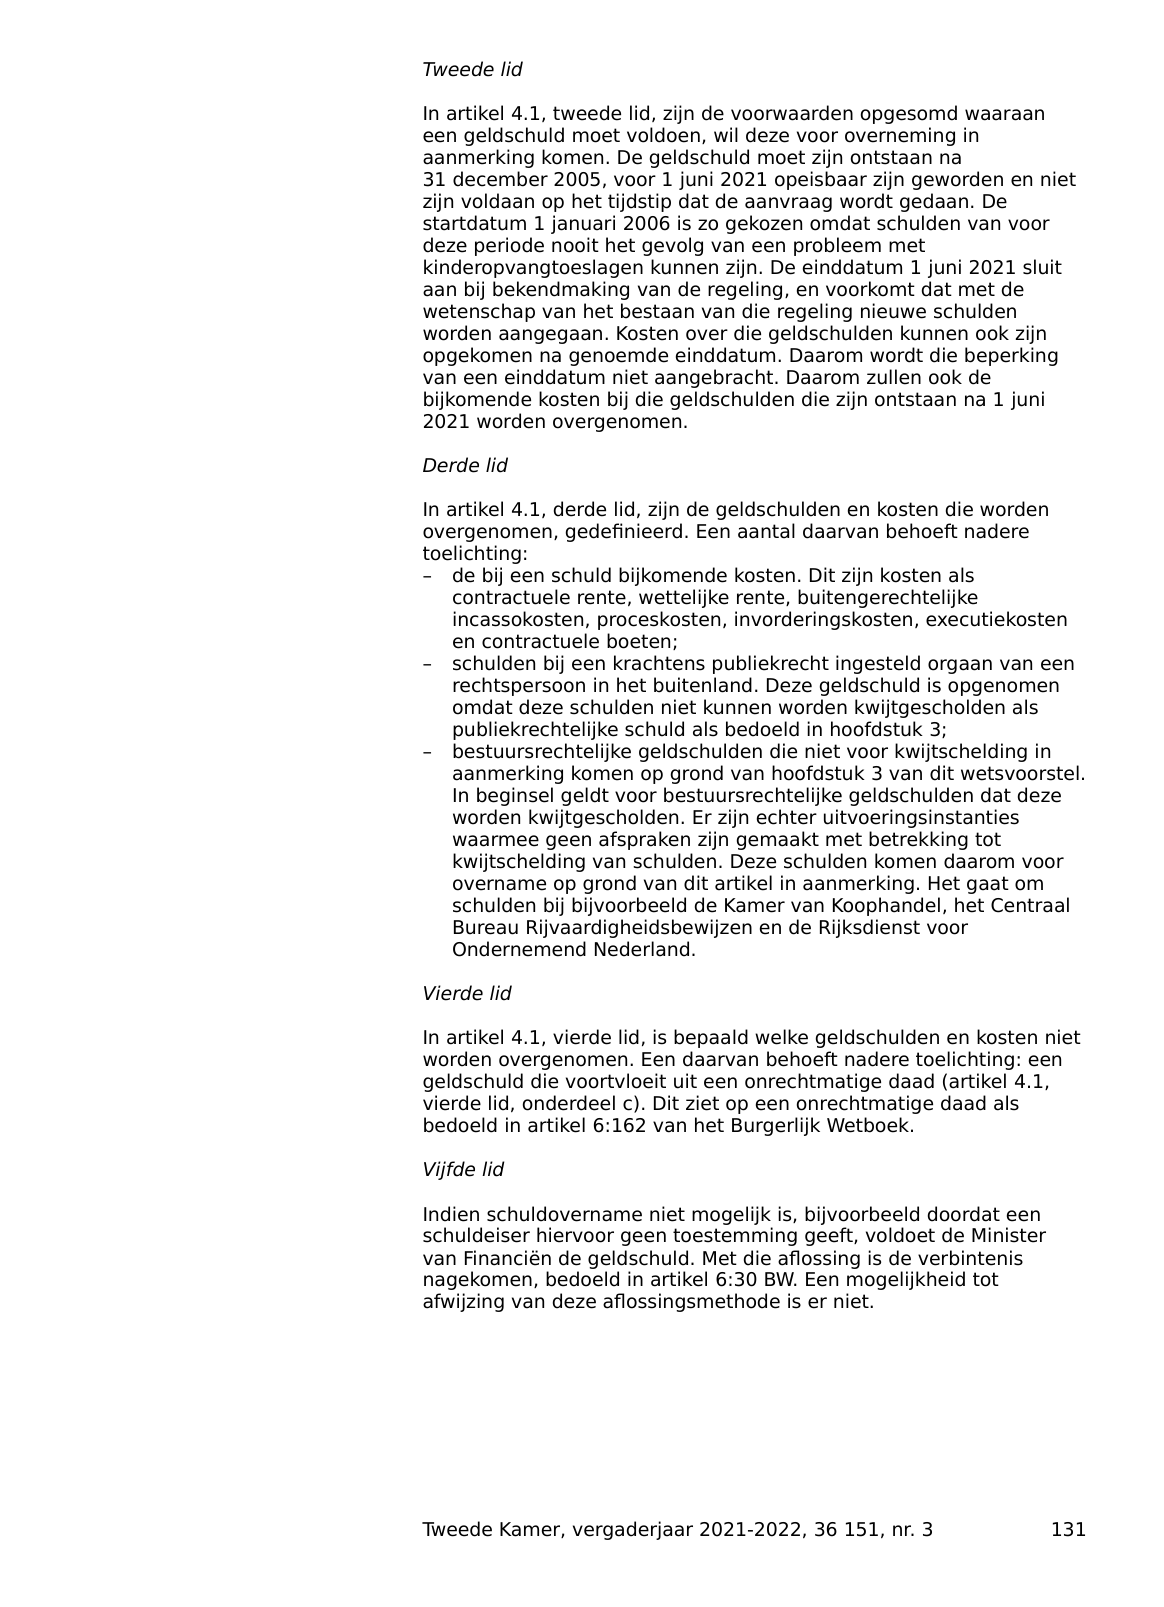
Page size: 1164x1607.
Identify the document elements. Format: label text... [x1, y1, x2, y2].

subtitle Vijfde lid [422, 1159, 1087, 1181]
text In artikel 4.1, vierde lid, is bepaald welke geldschulden en kosten niet worden overgenomen. Een daarvan behoeft nadere toelichting: een geldschuld die voortvloeit uit een onrechtmatige daad (artikel 4.1, vierde lid, onderdeel c). Dit ziet op een onrechtmatige daad als bedoeld in artikel 6:162 van het Burgerlijk Wetboek. [422, 1027, 1087, 1137]
subtitle Vierde lid [422, 983, 1087, 1005]
text Indien schuldovername niet mogelijk is, bijvoorbeeld doordat een schuldeiser hiervoor geen toestemming geeft, voldoet de Minister van Financiën de geldschuld. Met die aflossing is de verbintenis nagekomen, bedoeld in artikel 6:30 BW. Een mogelijkheid tot afwijzing van deze aflossingsmethode is er niet. [422, 1203, 1087, 1313]
text – schulden bij een krachtens publiekrecht ingesteld orgaan van een rechtspersoon in het buitenland. Deze geldschuld is opgenomen omdat deze schulden niet kunnen worden kwijtgescholden als publiekrechtelijke schuld als bedoeld in hoofdstuk 3; [422, 653, 1087, 741]
text – de bij een schuld bijkomende kosten. Dit zijn kosten als contractuele rente, wettelijke rente, buitengerechtelijke incassokosten, proceskosten, invorderingskosten, executiekosten en contractuele boeten; [422, 565, 1087, 653]
subtitle Derde lid [422, 455, 1087, 477]
text In artikel 4.1, derde lid, zijn de geldschulden en kosten die worden overgenomen, gedefinieerd. Een aantal daarvan behoeft nadere toelichting: [422, 499, 1087, 565]
text – bestuursrechtelijke geldschulden die niet voor kwijtschelding in aanmerking komen op grond van hoofdstuk 3 van dit wetsvoorstel. In beginsel geldt voor bestuursrechtelijke geldschulden dat deze worden kwijtgescholden. Er zijn echter uitvoeringsinstanties waarmee geen afspraken zijn gemaakt met betrekking tot kwijtschelding van schulden. Deze schulden komen daarom voor overname op grond van dit artikel in aanmerking. Het gaat om schulden bij bijvoorbeeld de Kamer van Koophandel, het Centraal Bureau Rijvaardigheidsbewijzen en de Rijksdienst voor Ondernemend Nederland. [422, 741, 1087, 961]
text In artikel 4.1, tweede lid, zijn de voorwaarden opgesomd waaraan een geldschuld moet voldoen, wil deze voor overneming in aanmerking komen. De geldschuld moet zijn ontstaan na 31 december 2005, voor 1 juni 2021 opeisbaar zijn geworden en niet zijn voldaan op het tijdstip dat de aanvraag wordt gedaan. De startdatum 1 januari 2006 is zo gekozen omdat schulden van voor deze periode nooit het gevolg van een probleem met kinderopvangtoeslagen kunnen zijn. De einddatum 1 juni 2021 sluit aan bij bekendmaking van de regeling, en voorkomt dat met de wetenschap van het bestaan van die regeling nieuwe schulden worden aangegaan. Kosten over die geldschulden kunnen ook zijn opgekomen na genoemde einddatum. Daarom wordt die beperking van een einddatum niet aangebracht. Daarom zullen ook de bijkomende kosten bij die geldschulden die zijn ontstaan na 1 juni 2021 worden overgenomen. [422, 103, 1087, 433]
subtitle Tweede lid [422, 59, 1087, 81]
